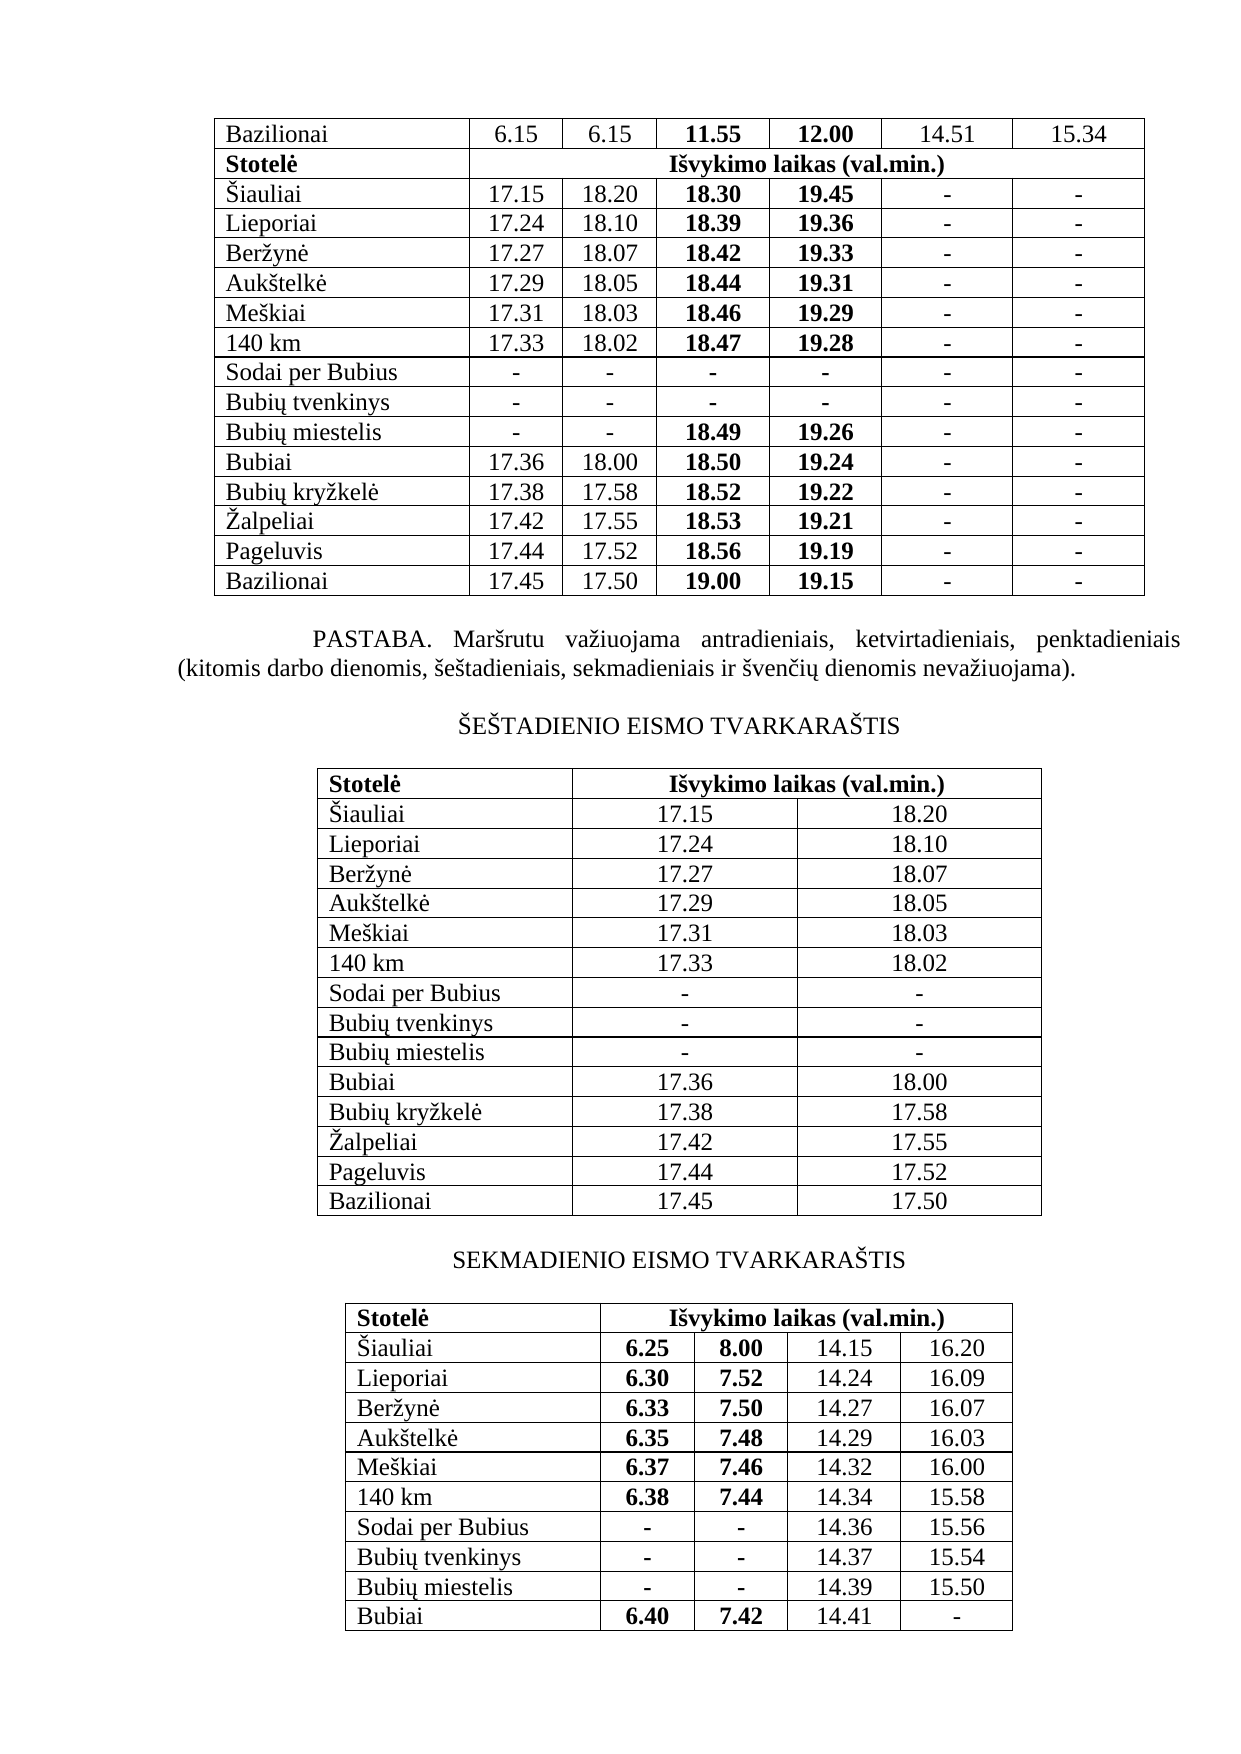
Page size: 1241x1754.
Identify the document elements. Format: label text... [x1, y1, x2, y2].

table_cell - [882, 417, 1012, 446]
table_cell Šiauliai [318, 799, 572, 828]
text PASTABA. Maršrutu važiuojama antradieniais, ketvirtadieniais, penktadieniais (kitomis darbo dienomis, šeštadieniais, sekmadieniais ir švenčių dienomis nevažiuojama). [177, 624, 1181, 682]
table_cell Meškiai [346, 1453, 600, 1481]
table_cell - [1013, 358, 1144, 386]
table_cell - [657, 387, 769, 416]
table_cell Lieporiai [215, 209, 469, 237]
table_cell Aukštelkė [318, 889, 572, 917]
table_cell 18.02 [798, 948, 1041, 977]
table_cell 18.03 [563, 298, 656, 327]
table_cell 17.52 [798, 1157, 1041, 1185]
table_cell 8.00 [695, 1333, 787, 1362]
table_cell 19.29 [770, 298, 881, 327]
table_cell - [601, 1572, 694, 1600]
table_cell 15.34 [1013, 119, 1144, 148]
table_cell 18.10 [563, 209, 656, 237]
table_cell Sodai per Bubius [346, 1512, 600, 1541]
table_cell Bubiai [346, 1601, 600, 1630]
table_cell 14.32 [788, 1453, 900, 1481]
table_cell - [1013, 328, 1144, 356]
table_cell 6.33 [601, 1393, 694, 1422]
text SEKMADIENIO EISMO TVARKARAŠTIS [177, 1245, 1181, 1274]
table_cell Žalpeliai [215, 506, 469, 535]
table_cell - [470, 417, 562, 446]
table_cell 6.25 [601, 1333, 694, 1362]
table_cell 19.26 [770, 417, 881, 446]
table_cell 14.39 [788, 1572, 900, 1600]
table_cell 18.00 [798, 1067, 1041, 1096]
table_cell 6.15 [470, 119, 562, 148]
table_cell 17.42 [470, 506, 562, 535]
table_cell Šiauliai [346, 1333, 600, 1362]
table_cell - [470, 387, 562, 416]
table_cell 17.58 [563, 477, 656, 505]
table_cell - [798, 1008, 1041, 1036]
table_cell 17.27 [573, 859, 797, 887]
table_cell 17.45 [470, 566, 562, 595]
table_cell 6.37 [601, 1453, 694, 1481]
table_cell Bubių tvenkinys [215, 387, 469, 416]
table_cell 17.29 [573, 889, 797, 917]
table_cell 19.31 [770, 268, 881, 297]
table_header Stotelė [318, 769, 572, 798]
table_cell 15.54 [901, 1542, 1012, 1571]
table_cell 17.36 [470, 447, 562, 476]
table_cell Meškiai [318, 918, 572, 947]
table_cell 14.51 [882, 119, 1012, 148]
table_cell - [1013, 536, 1144, 565]
table_cell Bubių kryžkelė [318, 1097, 572, 1126]
table_cell Beržynė [215, 238, 469, 267]
table_cell Bubių tvenkinys [346, 1542, 600, 1571]
table_cell 17.36 [573, 1067, 797, 1096]
table_cell 18.10 [798, 829, 1041, 858]
table_cell 19.19 [770, 536, 881, 565]
table_cell - [1013, 387, 1144, 416]
table_cell 6.15 [563, 119, 656, 148]
table_cell 19.00 [657, 566, 769, 595]
table_cell Sodai per Bubius [318, 978, 572, 1007]
table_cell 17.24 [470, 209, 562, 237]
table_cell Beržynė [346, 1393, 600, 1422]
table_cell - [1013, 179, 1144, 207]
table_cell 17.33 [470, 328, 562, 356]
table_cell 19.33 [770, 238, 881, 267]
table_cell 19.45 [770, 179, 881, 207]
table_cell 17.50 [798, 1186, 1041, 1215]
table_cell 14.29 [788, 1423, 900, 1451]
table_cell Bubių kryžkelė [215, 477, 469, 505]
table_cell 140 km [346, 1482, 600, 1511]
table_cell 15.56 [901, 1512, 1012, 1541]
table_cell Pageluvis [215, 536, 469, 565]
table_cell 6.40 [601, 1601, 694, 1630]
table_cell - [882, 536, 1012, 565]
table_cell - [563, 387, 656, 416]
table_cell Stotelė [215, 149, 469, 178]
table_cell 14.36 [788, 1512, 900, 1541]
table_cell - [657, 358, 769, 386]
table_cell - [573, 1038, 797, 1066]
table_cell 17.38 [470, 477, 562, 505]
table_cell - [882, 268, 1012, 297]
table_cell 17.44 [470, 536, 562, 565]
table_cell - [1013, 417, 1144, 446]
table_cell Bubių miestelis [346, 1572, 600, 1600]
table_cell 19.15 [770, 566, 881, 595]
table_cell 17.52 [563, 536, 656, 565]
table_cell 17.58 [798, 1097, 1041, 1126]
table_cell 17.33 [573, 948, 797, 977]
table_cell 18.07 [563, 238, 656, 267]
table_cell 15.50 [901, 1572, 1012, 1600]
table_cell 14.41 [788, 1601, 900, 1630]
table_cell Lieporiai [318, 829, 572, 858]
table_cell 18.52 [657, 477, 769, 505]
table_cell - [882, 179, 1012, 207]
table_cell 6.30 [601, 1363, 694, 1392]
table_cell 17.29 [470, 268, 562, 297]
table_cell - [1013, 566, 1144, 595]
table_cell 6.35 [601, 1423, 694, 1451]
table_cell 18.02 [563, 328, 656, 356]
table_cell 17.50 [563, 566, 656, 595]
table_cell 19.22 [770, 477, 881, 505]
table_cell - [882, 506, 1012, 535]
table_cell - [1013, 209, 1144, 237]
table_cell - [882, 298, 1012, 327]
table_cell - [798, 978, 1041, 1007]
table_cell 17.44 [573, 1157, 797, 1185]
table_cell - [1013, 447, 1144, 476]
table_cell 11.55 [657, 119, 769, 148]
table_cell 7.52 [695, 1363, 787, 1392]
table_cell 18.56 [657, 536, 769, 565]
table_cell Aukštelkė [215, 268, 469, 297]
table_cell 7.44 [695, 1482, 787, 1511]
table_cell 7.48 [695, 1423, 787, 1451]
table_cell 17.31 [470, 298, 562, 327]
table_cell - [882, 387, 1012, 416]
table_cell - [770, 387, 881, 416]
table_cell 17.24 [573, 829, 797, 858]
table_cell 17.31 [573, 918, 797, 947]
table_cell Pageluvis [318, 1157, 572, 1185]
table_cell - [573, 978, 797, 1007]
table_cell 17.38 [573, 1097, 797, 1126]
table_cell - [1013, 506, 1144, 535]
table_cell - [563, 417, 656, 446]
table_cell 16.03 [901, 1423, 1012, 1451]
table_cell 18.44 [657, 268, 769, 297]
table_cell 18.53 [657, 506, 769, 535]
table_cell - [1013, 298, 1144, 327]
table_cell Šiauliai [215, 179, 469, 207]
table_cell 17.42 [573, 1127, 797, 1156]
table_cell 17.45 [573, 1186, 797, 1215]
table_cell Bubių miestelis [215, 417, 469, 446]
table_cell Išvykimo laikas (val.min.) [470, 149, 1144, 178]
table_cell - [601, 1542, 694, 1571]
table_cell - [470, 358, 562, 386]
table_cell - [770, 358, 881, 386]
table_cell 18.49 [657, 417, 769, 446]
table_cell - [1013, 477, 1144, 505]
table_cell 18.03 [798, 918, 1041, 947]
text ŠEŠTADIENIO EISMO TVARKARAŠTIS [177, 711, 1181, 739]
table_cell 18.46 [657, 298, 769, 327]
table_cell 18.47 [657, 328, 769, 356]
table_cell 19.36 [770, 209, 881, 237]
table_cell 19.21 [770, 506, 881, 535]
table_cell Žalpeliai [318, 1127, 572, 1156]
table_cell - [882, 209, 1012, 237]
table_cell Lieporiai [346, 1363, 600, 1392]
table_header Išvykimo laikas (val.min.) [573, 769, 1041, 798]
table_cell 14.37 [788, 1542, 900, 1571]
table_cell Bazilionai [318, 1186, 572, 1215]
table_cell 7.50 [695, 1393, 787, 1422]
table_cell Meškiai [215, 298, 469, 327]
table_cell - [601, 1512, 694, 1541]
table_cell 18.07 [798, 859, 1041, 887]
table_cell - [882, 238, 1012, 267]
table_cell 14.27 [788, 1393, 900, 1422]
table_cell Bubių tvenkinys [318, 1008, 572, 1036]
table_cell - [882, 447, 1012, 476]
table_cell - [1013, 238, 1144, 267]
table_cell 18.20 [798, 799, 1041, 828]
table_cell 18.05 [563, 268, 656, 297]
table_cell 6.38 [601, 1482, 694, 1511]
table_cell 18.50 [657, 447, 769, 476]
table_cell - [798, 1038, 1041, 1066]
table_cell 18.39 [657, 209, 769, 237]
table_cell - [901, 1601, 1012, 1630]
table_cell Bubių miestelis [318, 1038, 572, 1066]
table_cell - [563, 358, 656, 386]
table_cell 16.07 [901, 1393, 1012, 1422]
table_cell 18.20 [563, 179, 656, 207]
table_cell Sodai per Bubius [215, 358, 469, 386]
table_cell 7.42 [695, 1601, 787, 1630]
table_cell 14.34 [788, 1482, 900, 1511]
table_cell 16.20 [901, 1333, 1012, 1362]
table_cell - [882, 566, 1012, 595]
table_cell 18.30 [657, 179, 769, 207]
table_cell Bazilionai [215, 566, 469, 595]
table_cell Bubiai [318, 1067, 572, 1096]
table_cell 140 km [318, 948, 572, 977]
table_cell 17.55 [563, 506, 656, 535]
table_cell - [573, 1008, 797, 1036]
table_cell - [882, 477, 1012, 505]
table_header Stotelė [346, 1304, 600, 1332]
table_cell 16.09 [901, 1363, 1012, 1392]
table_cell 17.55 [798, 1127, 1041, 1156]
table_cell - [882, 328, 1012, 356]
table_cell 18.05 [798, 889, 1041, 917]
table_cell 15.58 [901, 1482, 1012, 1511]
table_cell 17.15 [470, 179, 562, 207]
table_cell Bubiai [215, 447, 469, 476]
table_cell 18.00 [563, 447, 656, 476]
table_cell - [695, 1572, 787, 1600]
table_header Išvykimo laikas (val.min.) [601, 1304, 1012, 1332]
table_cell 7.46 [695, 1453, 787, 1481]
table_cell 140 km [215, 328, 469, 356]
table_cell Beržynė [318, 859, 572, 887]
table_cell 19.28 [770, 328, 881, 356]
table_cell - [1013, 268, 1144, 297]
table_cell 17.27 [470, 238, 562, 267]
table_cell 19.24 [770, 447, 881, 476]
table_cell Bazilionai [215, 119, 469, 148]
table_cell 14.24 [788, 1363, 900, 1392]
table_cell 18.42 [657, 238, 769, 267]
table_cell - [882, 358, 1012, 386]
table_cell - [695, 1512, 787, 1541]
table_cell Aukštelkė [346, 1423, 600, 1451]
table_cell 16.00 [901, 1453, 1012, 1481]
table_cell 14.15 [788, 1333, 900, 1362]
table_cell - [695, 1542, 787, 1571]
table_cell 17.15 [573, 799, 797, 828]
table_cell 12.00 [770, 119, 881, 148]
